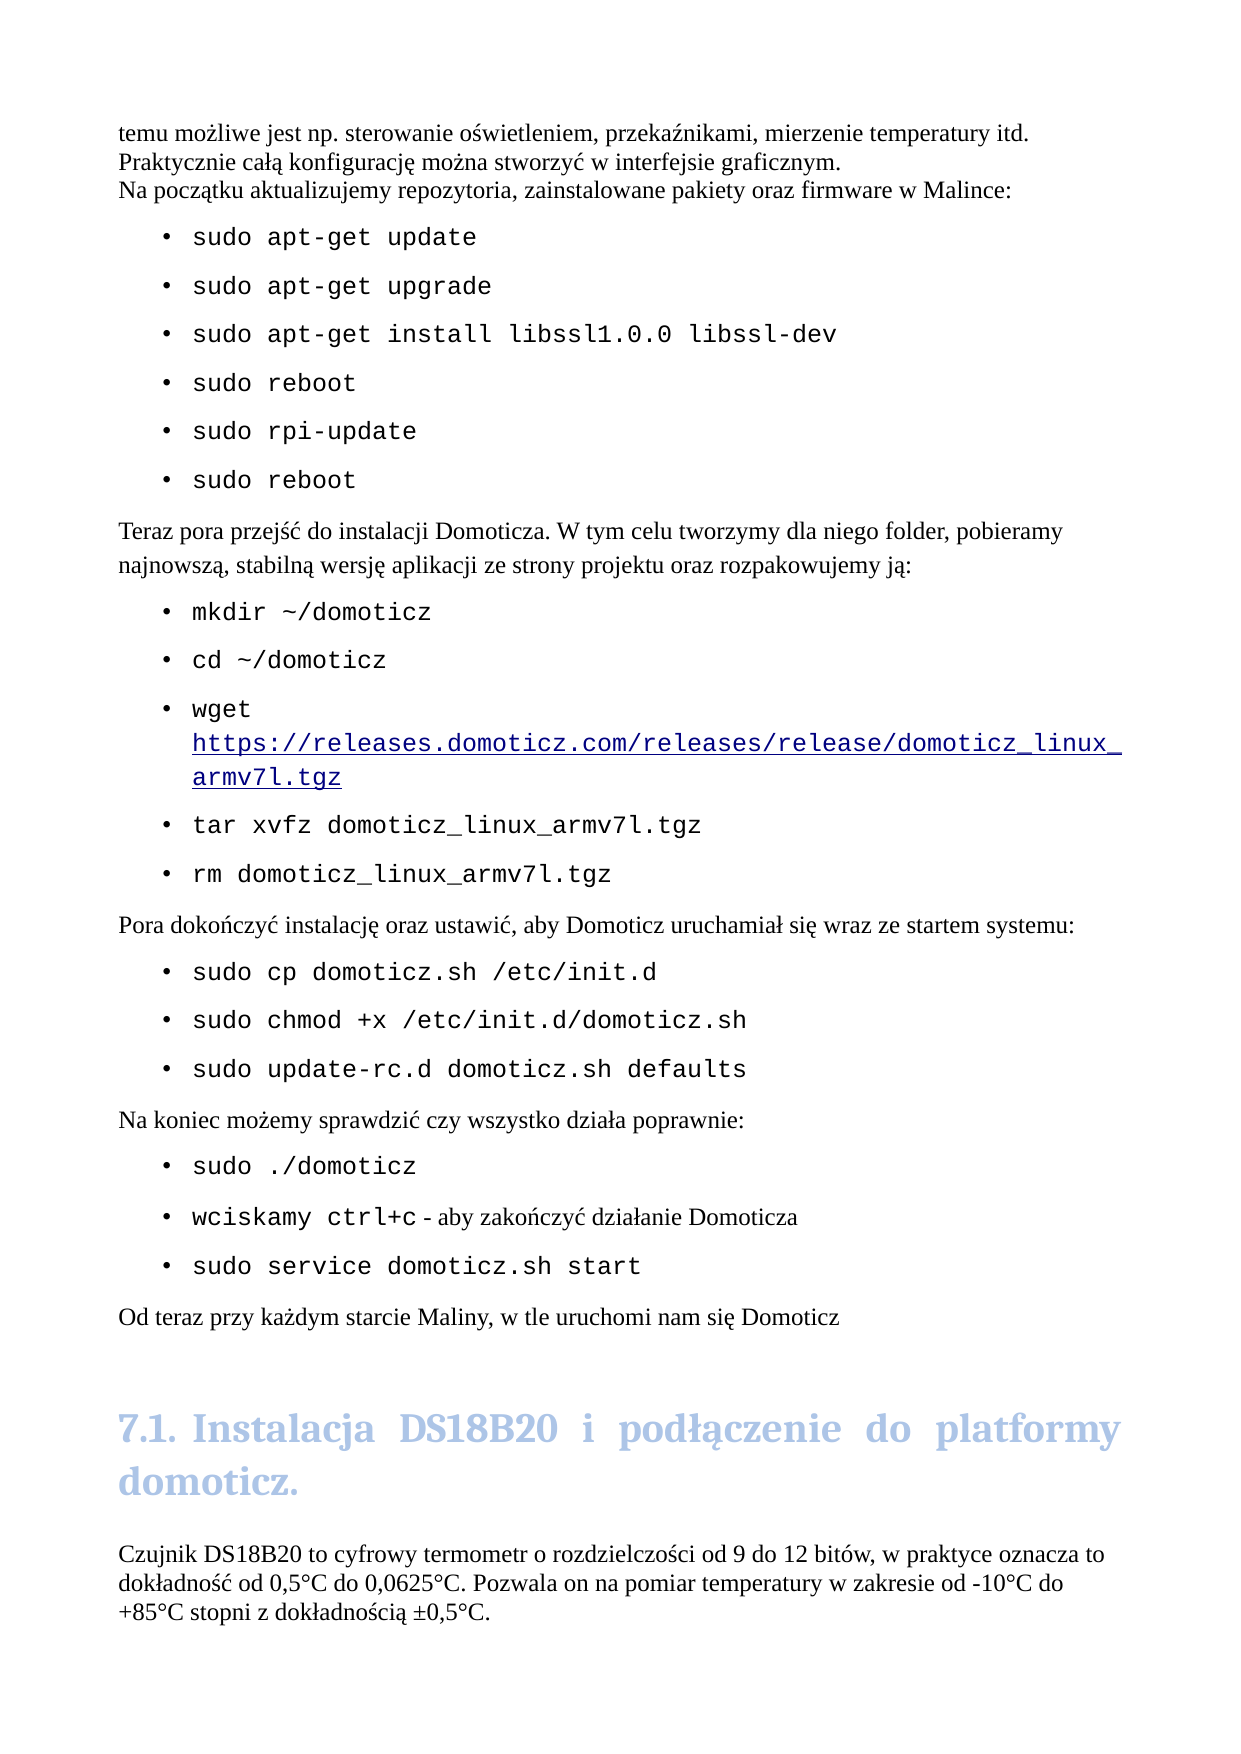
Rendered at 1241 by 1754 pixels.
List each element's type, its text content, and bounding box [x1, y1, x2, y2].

list sudo apt-get upgrade [162, 273, 1122, 302]
list rm domoticz_linux_armv7l.tgz [162, 862, 1122, 890]
list sudo apt-get update [162, 225, 1122, 253]
list sudo reboot [162, 467, 1122, 496]
list mkdir ~/domoticz [162, 599, 1122, 628]
list sudo service domoticz.sh start [162, 1254, 1122, 1282]
list sudo update-rc.d domoticz.sh defaults [162, 1056, 1122, 1084]
text temu możliwe jest np. sterowanie oświetleniem, przekaźnikami, mierzenie temperatury itd. Praktycznie całą konfigurację można stworzyć w interfejsie graficznym. [118, 118, 1122, 176]
list sudo cp domoticz.sh /etc/init.d [162, 959, 1122, 987]
list wciskamy ctrl+c - aby zakończyć działanie Domoticza [162, 1202, 1122, 1233]
text Na koniec możemy sprawdzić czy wszystko działa poprawnie: [118, 1105, 1122, 1133]
subtitle Instalacja DS18B20 i podłączenie do platformy domoticz. [118, 1405, 1122, 1506]
list cd ~/domoticz [162, 648, 1122, 676]
text Czujnik DS18B20 to cyfrowy termometr o rozdzielczości od 9 do 12 bitów, w praktyce oznacza to dokładność od 0,5°C do 0,0625°C. Pozwala on na pomiar temperatury w zakresie od -10°C do +85°C stopni z dokładnością ±0,5°C. [118, 1539, 1122, 1626]
list sudo ./domoticz [162, 1154, 1122, 1182]
list tar xvfz domoticz_linux_armv7l.tgz [162, 813, 1122, 841]
text Pora dokończyć instalację oraz ustawić, aby Domoticz uruchamiał się wraz ze startem systemu: [118, 910, 1122, 939]
text Od teraz przy każdym starcie Maliny, w tle uruchomi nam się Domoticz [118, 1302, 1122, 1331]
list sudo rpi-update [162, 419, 1122, 447]
text Teraz pora przejść do instalacji Domoticza. W tym celu tworzymy dla niego folder, pobieramy najnowszą, stabilną wersję aplikacji ze strony projektu oraz rozpakowujemy ją: [118, 516, 1122, 579]
list sudo reboot [162, 370, 1122, 399]
list sudo chmod +x /etc/init.d/domoticz.sh [162, 1008, 1122, 1036]
list sudo apt-get install libssl1.0.0 libssl-dev [162, 322, 1122, 350]
text Na początku aktualizujemy repozytoria, zainstalowane pakiety oraz firmware w Malince: [118, 176, 1122, 204]
list wget https://releases.domoticz.com/releases/release/domoticz_linux_armv7l.tgz [162, 697, 1122, 793]
